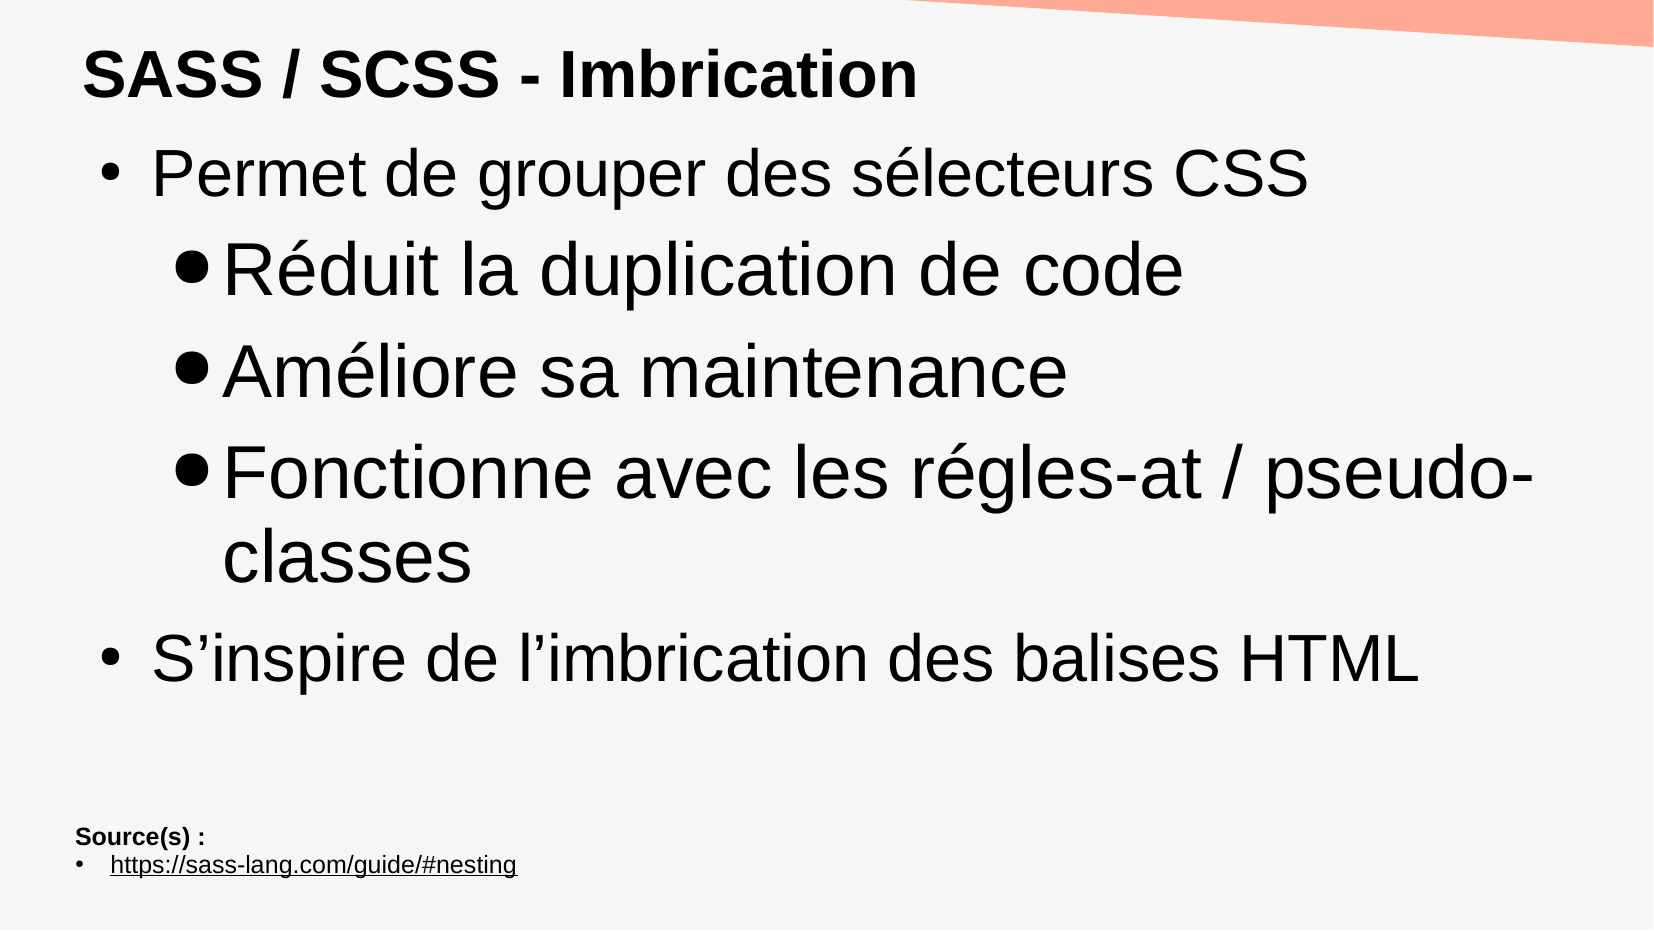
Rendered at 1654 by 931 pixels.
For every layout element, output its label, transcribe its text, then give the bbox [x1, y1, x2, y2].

list Permet de grouper des sélecteurs CSS Réduit la duplication de code Améliore sa maintenance Fonctionne avec les régles-at / pseudo-classes S’inspire de l’imbrication des balises HTML [80, 135, 1620, 816]
text_box Source(s) : https://sass-lang.com/guide/#nesting [60, 815, 1546, 929]
title SASS / SCSS - Imbrication [82, 37, 1571, 114]
text_box [904, 0, 1654, 48]
